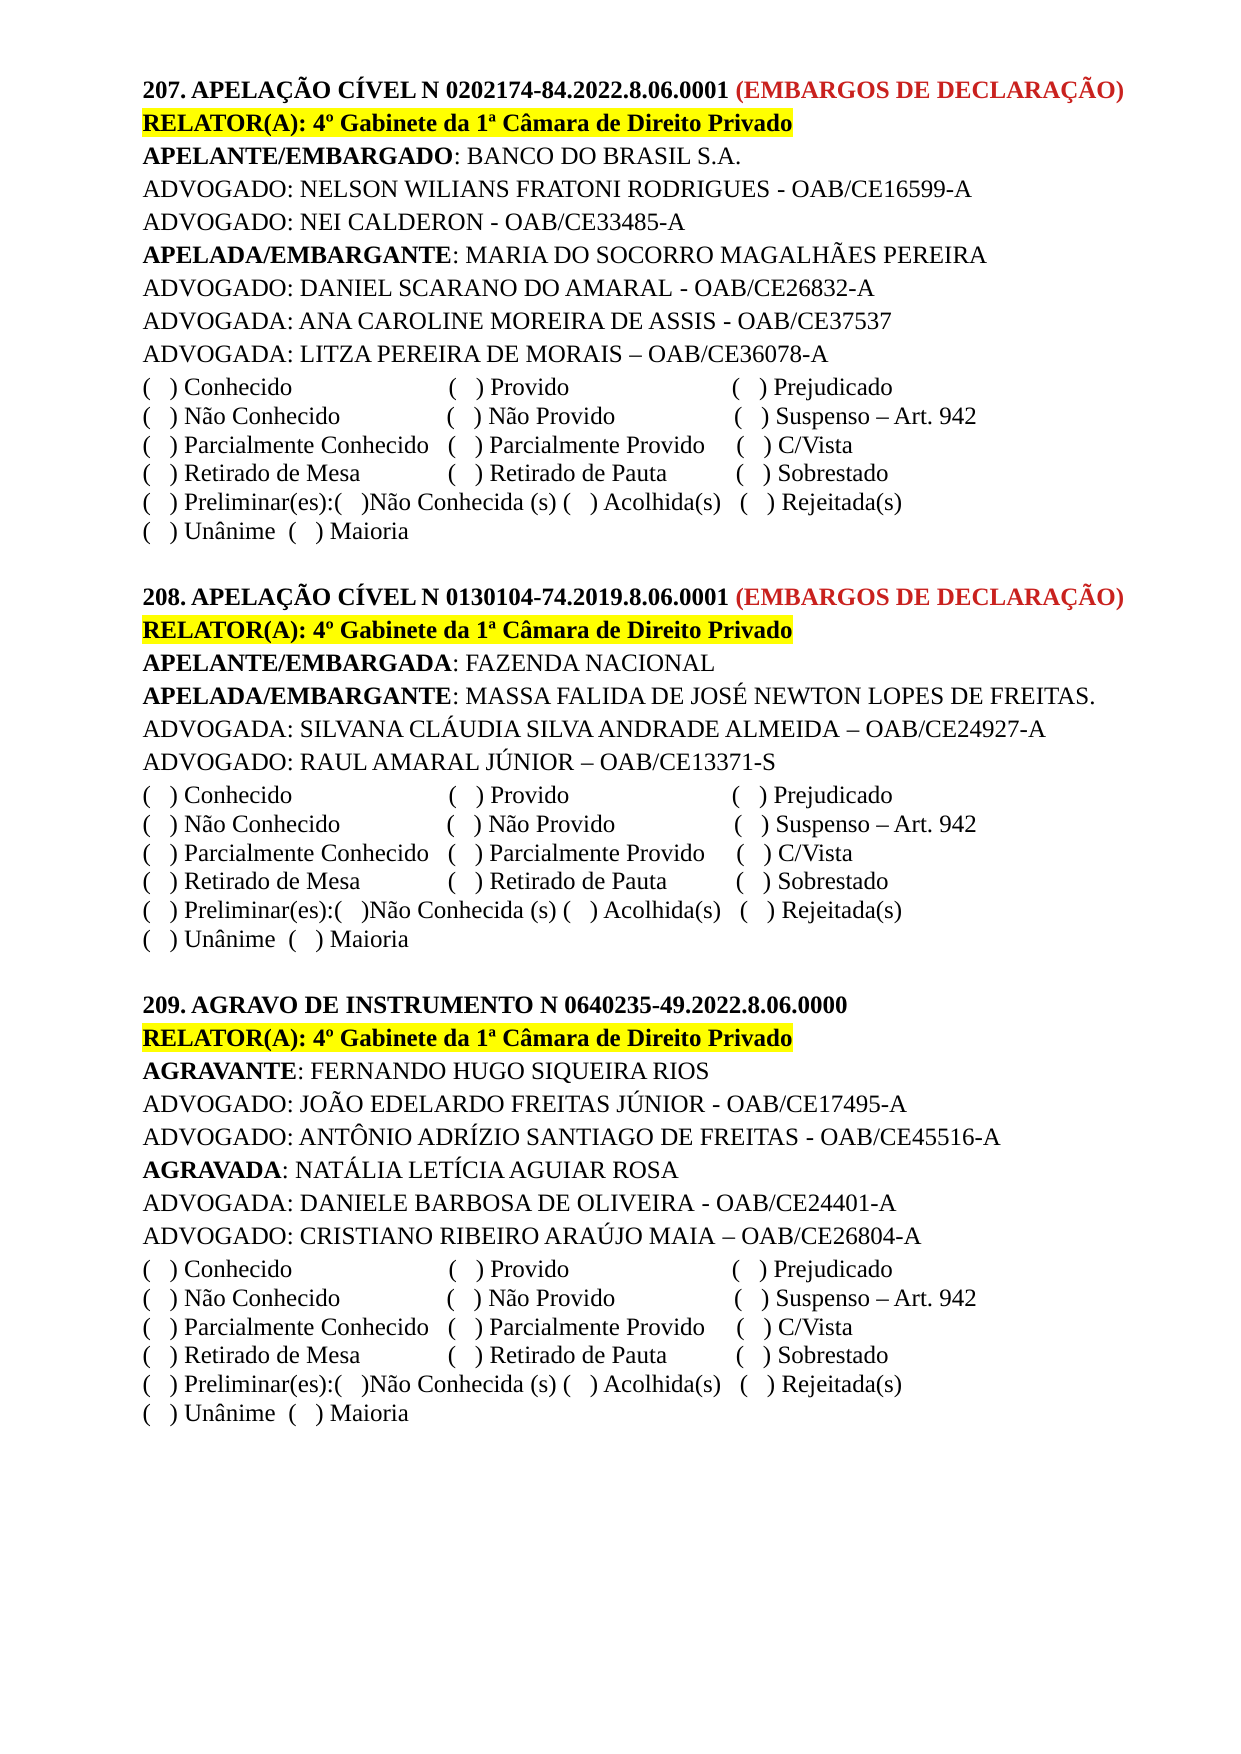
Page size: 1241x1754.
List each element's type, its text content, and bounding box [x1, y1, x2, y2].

text ( ) Não Conhecido ( ) Não Provido ( ) Suspenso – Art. 942 [142, 401, 1158, 430]
text ADVOGADO: RAUL AMARAL JÚNIOR – OAB/CE13371-S [142, 747, 1141, 776]
text ( ) Unânime ( ) Maioria 209. AGRAVO DE INSTRUMENTO N 0640235-49.2022.8.06.0000 RELATOR(A): 4º Gabinete da 1ª Câmara de Direito Privado AGRAVANTE: FERNANDO HUGO SIQUEIRA RIOS ADVOGADO: JOÃO EDELARDO FREITAS JÚNIOR - OAB/CE17495-A ADVOGADO: ANTÔNIO ADRÍZIO SANTIAGO DE FREITAS - OAB/CE45516-A AGRAVADA: NATÁLIA LETÍCIA AGUIAR ROSA ADVOGADA: DANIELE BARBOSA DE OLIVEIRA - OAB/CE24401-A ADVOGADO: CRISTIANO RIBEIRO ARAÚJO MAIA – OAB/CE26804-A [142, 924, 1141, 1250]
text ( ) Conhecido ( ) Provido ( ) Prejudicado [142, 780, 1141, 809]
text ( ) Conhecido ( ) Provido ( ) Prejudicado [142, 372, 1141, 401]
text ( ) Não Conhecido ( ) Não Provido ( ) Suspenso – Art. 942 [142, 809, 1158, 838]
text ( ) Retirado de Mesa ( ) Retirado de Pauta ( ) Sobrestado [142, 1340, 1158, 1369]
text ( ) Conhecido ( ) Provido ( ) Prejudicado [142, 1254, 1141, 1283]
text ( ) Não Conhecido ( ) Não Provido ( ) Suspenso – Art. 942 [142, 1283, 1158, 1312]
text ( ) Parcialmente Conhecido ( ) Parcialmente Provido ( ) C/Vista [142, 1312, 1158, 1340]
text ( ) Parcialmente Conhecido ( ) Parcialmente Provido ( ) C/Vista [142, 430, 1158, 458]
text 207. APELAÇÃO CÍVEL N 0202174-84.2022.8.06.0001 (EMBARGOS DE DECLARAÇÃO) RELATOR(A): 4º Gabinete da 1ª Câmara de Direito Privado APELANTE/EMBARGADO: BANCO DO BRASIL S.A. ADVOGADO: NELSON WILIANS FRATONI RODRIGUES - OAB/CE16599-A ADVOGADO: NEI CALDERON - OAB/CE33485-A APELADA/EMBARGANTE: MARIA DO SOCORRO MAGALHÃES PEREIRA ADVOGADO: DANIEL SCARANO DO AMARAL - OAB/CE26832-A ADVOGADA: ANA CAROLINE MOREIRA DE ASSIS - OAB/CE37537 ADVOGADA: LITZA PEREIRA DE MORAIS – OAB/CE36078-A [142, 75, 1141, 368]
text ( ) Retirado de Mesa ( ) Retirado de Pauta ( ) Sobrestado [142, 458, 1158, 487]
text ( ) Unânime ( ) Maioria 208. APELAÇÃO CÍVEL N 0130104-74.2019.8.06.0001 (EMBARGOS DE DECLARAÇÃO) RELATOR(A): 4º Gabinete da 1ª Câmara de Direito Privado APELANTE/EMBARGADA: FAZENDA NACIONAL [142, 516, 1141, 677]
text ( ) Preliminar(es):( )Não Conhecida (s) ( ) Acolhida(s) ( ) Rejeitada(s) [142, 1369, 1158, 1398]
text APELADA/EMBARGANTE: MASSA FALIDA DE JOSÉ NEWTON LOPES DE FREITAS. ADVOGADA: SILVANA CLÁUDIA SILVA ANDRADE ALMEIDA – OAB/CE24927-A [142, 681, 1141, 743]
text ( ) Preliminar(es):( )Não Conhecida (s) ( ) Acolhida(s) ( ) Rejeitada(s) [142, 487, 1158, 516]
text ( ) Unânime ( ) Maioria [142, 1398, 1141, 1493]
text ( ) Parcialmente Conhecido ( ) Parcialmente Provido ( ) C/Vista [142, 838, 1158, 866]
text ( ) Preliminar(es):( )Não Conhecida (s) ( ) Acolhida(s) ( ) Rejeitada(s) [142, 895, 1158, 924]
text ( ) Retirado de Mesa ( ) Retirado de Pauta ( ) Sobrestado [142, 866, 1158, 895]
